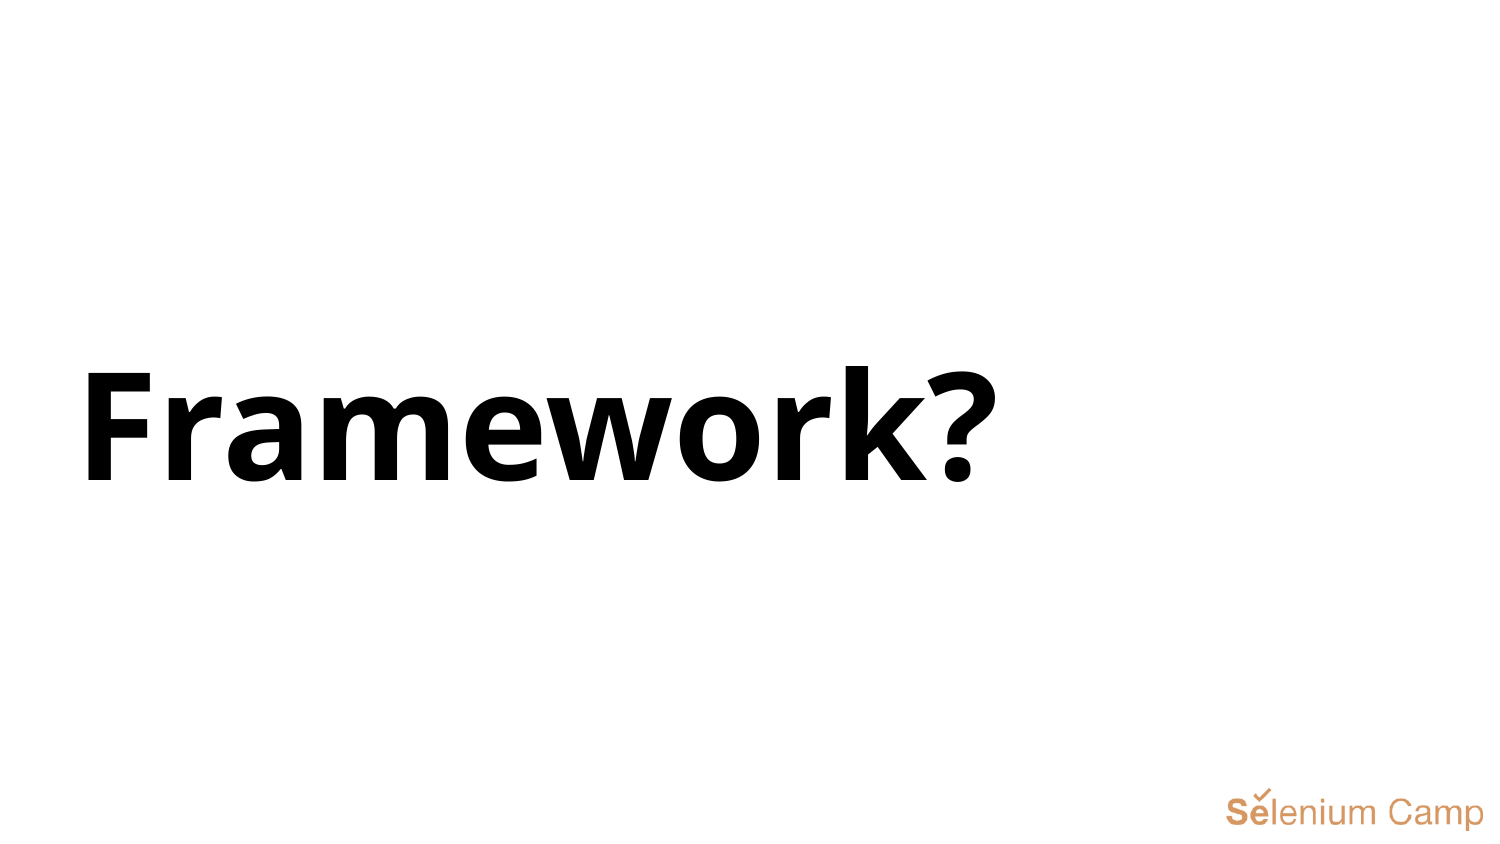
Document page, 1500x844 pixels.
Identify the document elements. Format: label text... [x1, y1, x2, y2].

title Framework? [60, 60, 1441, 781]
picture [1226, 787, 1483, 831]
